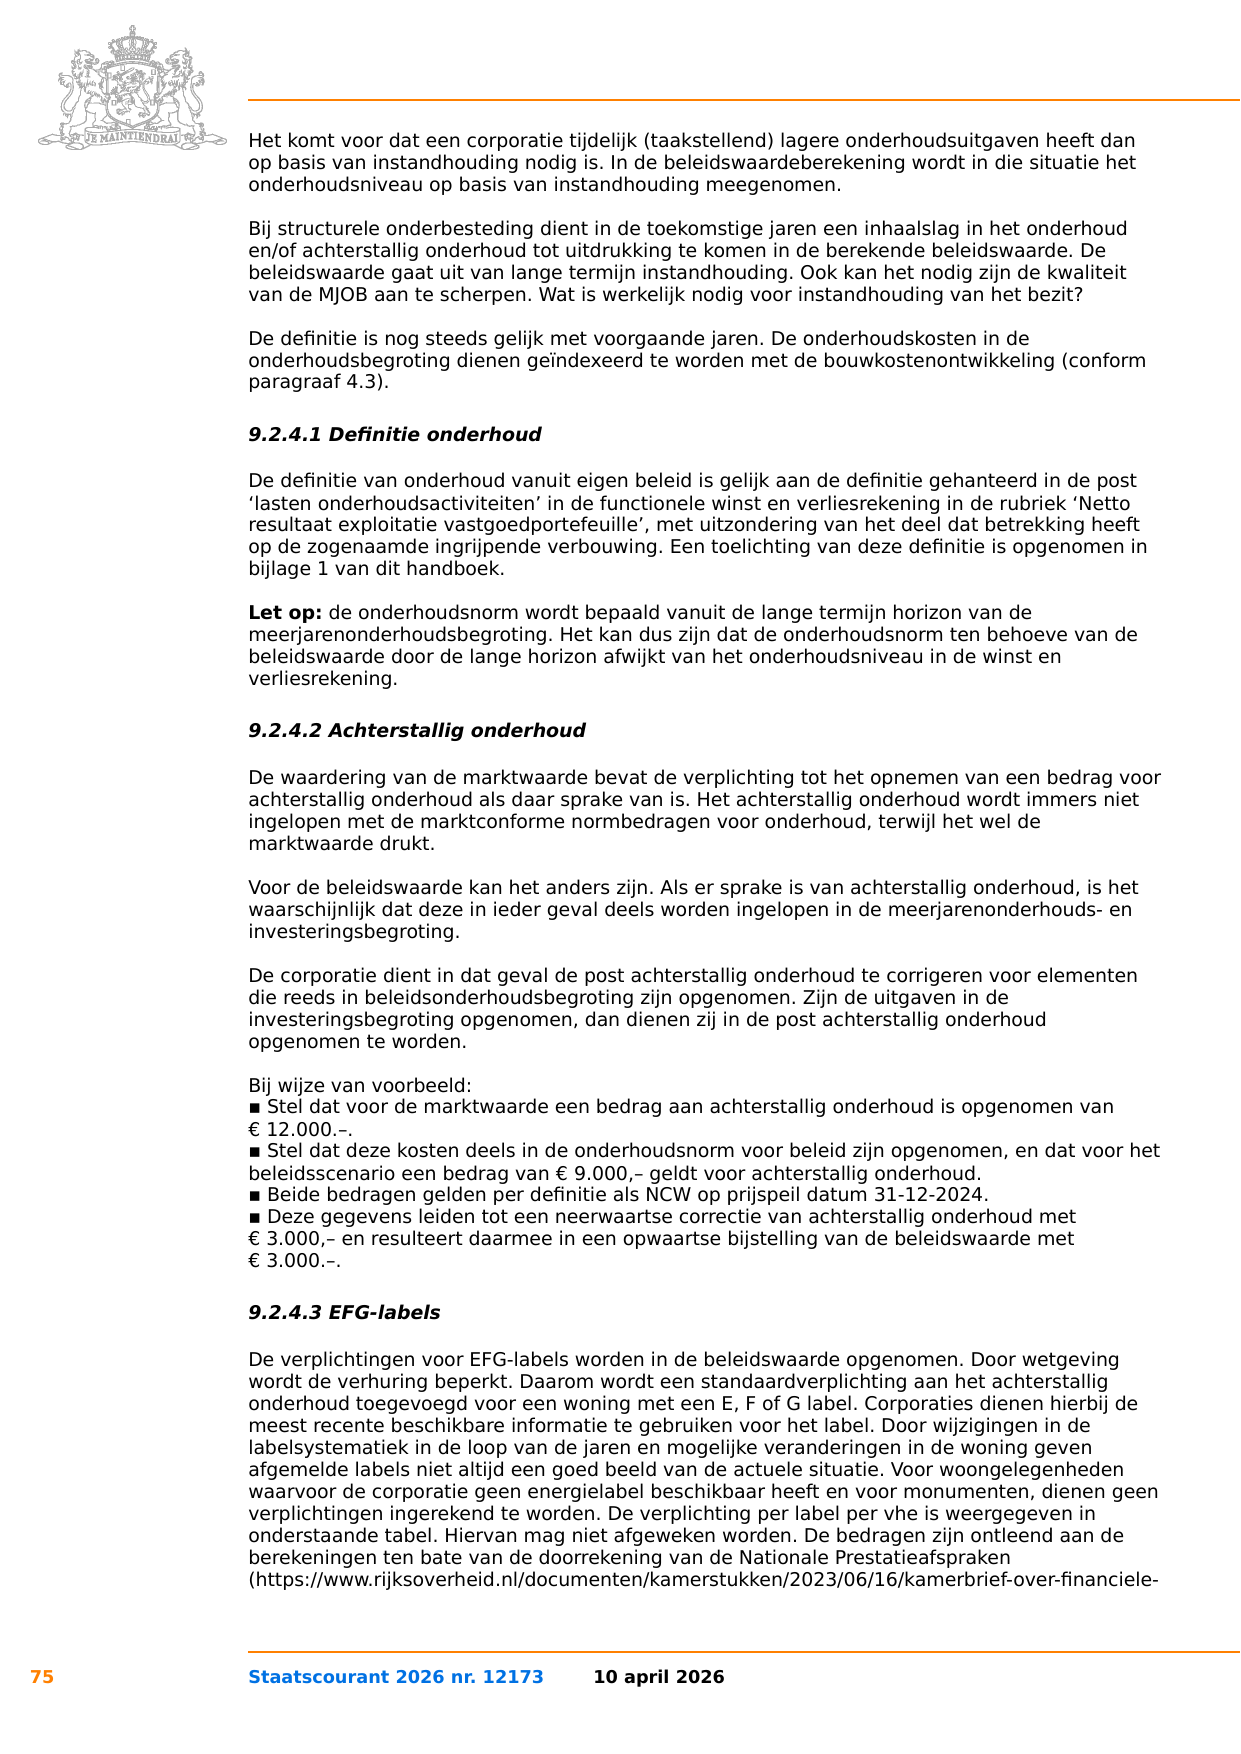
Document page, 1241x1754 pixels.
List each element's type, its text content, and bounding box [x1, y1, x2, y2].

text Bij wijze van voorbeeld: [248, 1074, 1163, 1096]
picture [38, 25, 227, 150]
subtitle 9.2.4.3 EFG-labels [248, 1302, 1163, 1324]
text De corporatie dient in dat geval de post achterstallig onderhoud te corrigeren voor elementen die reeds in beleidsonderhoudsbegroting zijn opgenomen. Zijn de uitgaven in de investeringsbegroting opgenomen, dan dienen zij in de post achterstallig onderhoud opgenomen te worden. [248, 965, 1163, 1053]
text Het komt voor dat een corporatie tijdelijk (taakstellend) lagere onderhoudsuitgaven heeft dan op basis van instandhouding nodig is. In de beleidswaardeberekening wordt in die situatie het onderhoudsniveau op basis van instandhouding meegenomen. [248, 130, 1163, 196]
text De verplichtingen voor EFG-labels worden in de beleidswaarde opgenomen. Door wetgeving wordt de verhuring beperkt. Daarom wordt een standaardverplichting aan het achterstallig onderhoud toegevoegd voor een woning met een E, F of G label. Corporaties dienen hierbij de meest recente beschikbare informatie te gebruiken voor het label. Door wijzigingen in de labelsystematiek in de loop van de jaren en mogelijke veranderingen in de woning geven afgemelde labels niet altijd een goed beeld van de actuele situatie. Voor woongelegenheden waarvoor de corporatie geen energielabel beschikbaar heeft en voor monumenten, dienen geen verplichtingen ingerekend te worden. De verplichting per label per vhe is weergegeven in onderstaande tabel. Hiervan mag niet afgeweken worden. De bedragen zijn ontleend aan de berekeningen ten bate van de doorrekening van de Nationale Prestatieafspraken (https://www.rijksoverheid.nl/documenten/kamerstukken/2023/06/16/kamerbrief-over-financiele- [248, 1349, 1163, 1591]
text De definitie is nog steeds gelijk met voorgaande jaren. De onderhoudskosten in de onderhoudsbegroting dienen geïndexeerd te worden met de bouwkostenontwikkeling (conform paragraaf 4.3). [248, 327, 1163, 393]
subtitle 9.2.4.2 Achterstallig onderhoud [248, 720, 1163, 742]
text ▪ Stel dat deze kosten deels in de onderhoudsnorm voor beleid zijn opgenomen, en dat voor het beleidsscenario een bedrag van € 9.000,– geldt voor achterstallig onderhoud. [248, 1140, 1163, 1184]
text ▪ Deze gegevens leiden tot een neerwaartse correctie van achterstallig onderhoud met € 3.000,– en resulteert daarmee in een opwaartse bijstelling van de beleidswaarde met € 3.000.–. [248, 1206, 1163, 1272]
text De definitie van onderhoud vanuit eigen beleid is gelijk aan de definitie gehanteerd in de post ‘lasten onderhoudsactiviteiten’ in de functionele winst en verliesrekening in de rubriek ‘Netto resultaat exploitatie vastgoedportefeuille’, met uitzondering van het deel dat betrekking heeft op de zogenaamde ingrijpende verbouwing. Een toelichting van deze definitie is opgenomen in bijlage 1 van dit handboek. [248, 470, 1163, 580]
text Bij structurele onderbesteding dient in de toekomstige jaren een inhaalslag in het onderhoud en/of achterstallig onderhoud tot uitdrukking te komen in de berekende beleidswaarde. De beleidswaarde gaat uit van lange termijn instandhouding. Ook kan het nodig zijn de kwaliteit van de MJOB aan te scherpen. Wat is werkelijk nodig voor instandhouding van het bezit? [248, 218, 1163, 306]
text ▪ Beide bedragen gelden per definitie als NCW op prijspeil datum 31-12-2024. [248, 1184, 1163, 1206]
subtitle 9.2.4.1 Definitie onderhoud [248, 423, 1163, 445]
text Voor de beleidswaarde kan het anders zijn. Als er sprake is van achterstallig onderhoud, is het waarschijnlijk dat deze in ieder geval deels worden ingelopen in de meerjarenonderhouds- en investeringsbegroting. [248, 877, 1163, 943]
text ▪ Stel dat voor de marktwaarde een bedrag aan achterstallig onderhoud is opgenomen van € 12.000.–. [248, 1096, 1163, 1140]
text De waardering van de marktwaarde bevat de verplichting tot het opnemen van een bedrag voor achterstallig onderhoud als daar sprake van is. Het achterstallig onderhoud wordt immers niet ingelopen met de marktconforme normbedragen voor onderhoud, terwijl het wel de marktwaarde drukt. [248, 767, 1163, 855]
text Let op: de onderhoudsnorm wordt bepaald vanuit de lange termijn horizon van de meerjarenonderhoudsbegroting. Het kan dus zijn dat de onderhoudsnorm ten behoeve van de beleidswaarde door de lange horizon afwijkt van het onderhoudsniveau in de winst en verliesrekening. [248, 602, 1163, 690]
